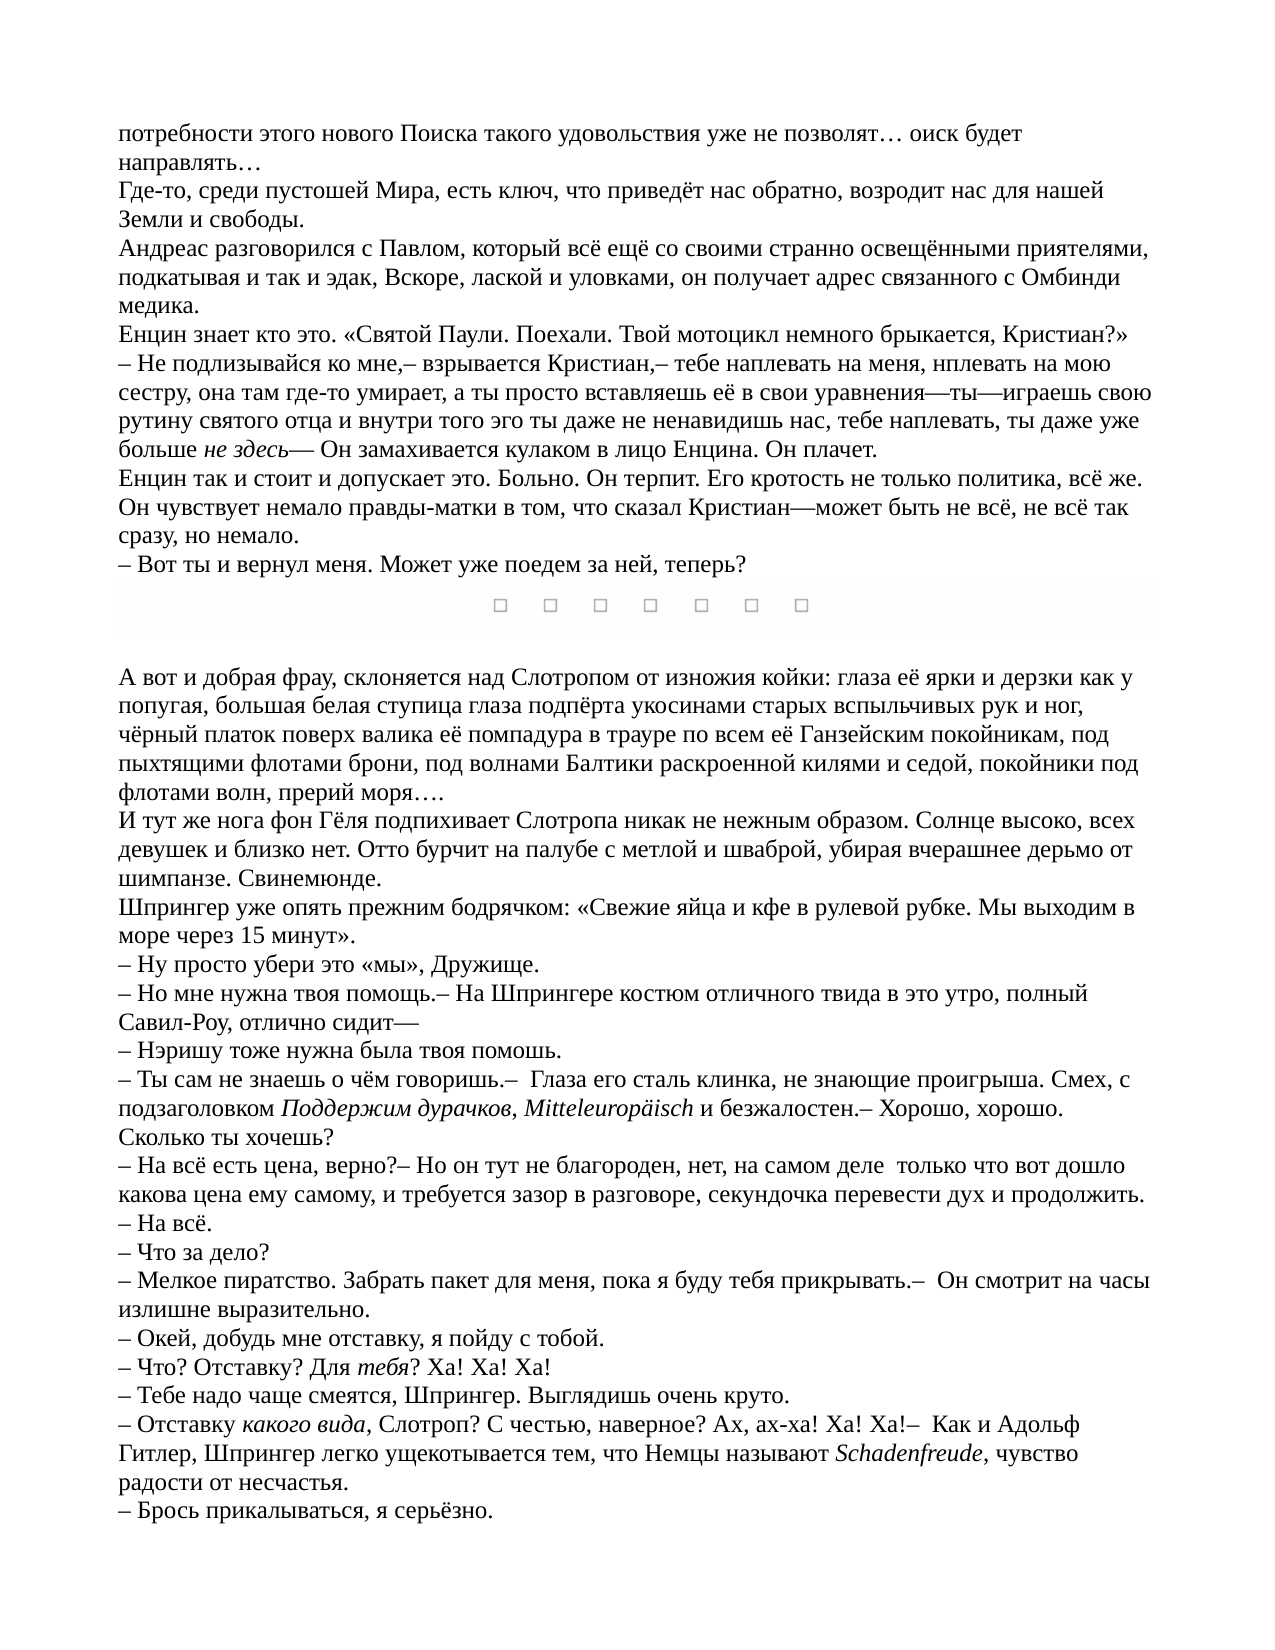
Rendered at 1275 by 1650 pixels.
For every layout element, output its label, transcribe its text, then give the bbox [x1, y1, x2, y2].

text – Не подлизывайся ко мне,– взрывается Кристиан,– тебе наплевать на меня, нплевать на мою сестру, она там где-то умирает, а ты просто вставляешь её в свои уравнения—ты—играешь свою рутину святого отца и внутри того эго ты даже не ненавидишь нас, тебе наплевать, ты даже уже больше не здесь— Он замахивается кулаком в лицо Енцина. Он плачет. [118, 348, 1157, 463]
text – Что за дело? [118, 1237, 1157, 1266]
text Андреас разговорился с Павлом, который всё ещё со своими странно освещёнными приятелями, подкатывая и так и эдак, Вскоре, лаской и уловками, он получает адрес связанного с Омбинди медика. [118, 233, 1157, 319]
text – Окей, добудь мне отставку, я пойду с тобой. [118, 1323, 1157, 1352]
text – Что? Отставку? Для тебя? Ха! Ха! Ха! [118, 1352, 1157, 1381]
text Енцин знает кто это. «Святой Паули. Поехали. Твой мотоцикл немного брыкается, Кристиан?» [118, 319, 1157, 348]
text – Мелкое пиратство. Забрать пакет для меня, пока я буду тебя прикрывать.– Он смотрит на часы излишне выразительно. [118, 1266, 1157, 1323]
text – Брось прикалываться, я серьёзно. [118, 1496, 1157, 1524]
text – Вот ты и вернул меня. Может уже поедем за ней, теперь? [118, 549, 1157, 578]
text Енцин так и стоит и допускает это. Больно. Он терпит. Его кротость не только политика, всё же. Он чувствует немало правды-матки в том, что сказал Кристиан—может быть не всё, не всё так сразу, но немало. [118, 463, 1157, 549]
text – Тебе надо чаще смеятся, Шпрингер. Выглядишь очень круто. [118, 1381, 1157, 1409]
text – Ты сам не знаешь о чём говоришь.– Глаза его сталь клинка, не знающие проигрыша. Смех, с подзаголовком Поддержим дурачков, Mitteleuropäisch и безжалостен.– Хорошо, хорошо. Сколько ты хочешь? [118, 1064, 1157, 1151]
text – Но мне нужна твоя помощь.– На Шпрингере костюм отличного твида в это утро, полный Савил-Роу, отлично сидит— [118, 978, 1157, 1036]
text А вот и добрая фрау, склоняется над Слотропом от изножия койки: глаза её ярки и дерзки как у попугая, большая белая ступица глаза подпёрта укосинами старых вспыльчивых рук и ног, чёрный платок поверх валика её помпадура в трауре по всем её Ганзейским покойникам, под пыхтящими флотами брони, под волнами Балтики раскроенной килями и седой, покойники под флотами волн, прерий моря…. [118, 662, 1157, 806]
text Где-то, среди пустошей Мира, есть ключ, что приведёт нас обратно, возродит нас для нашей Земли и свободы. [118, 176, 1157, 233]
text потребности этого нового Поиска такого удовольствия уже не позволят… оиск будет направлять… [118, 118, 1157, 176]
text – Нэришу тоже нужна была твоя помошь. [118, 1036, 1157, 1064]
text И тут же нога фон Гёля подпихивает Слотропа никак не нежным образом. Солнце высоко, всех девушек и близко нет. Отто бурчит на палубе с метлой и шваброй, убирая вчерашнее дерьмо от шимпанзе. Свинемюнде. [118, 806, 1157, 892]
text – На всё. [118, 1208, 1157, 1237]
text – На всё есть цена, верно?– Но он тут не благороден, нет, на самом деле только что вот дошло какова цена ему самому, и требуется зазор в разговоре, секундочка перевести дух и продолжить. [118, 1151, 1157, 1208]
text – Отставку какого вида, Слотроп? С честью, наверное? Ах, ах-ха! Ха! Ха!– Как и Адольф Гитлер, Шпрингер легко ущекотывается тем, что Немцы называют Schadenfreude, чувство радости от несчастья. [118, 1409, 1157, 1496]
text Шпрингер уже опять прежним бодрячком: «Свежие яйца и кфе в рулевой рубке. Мы выходим в море через 15 минут». [118, 892, 1157, 949]
text – Ну просто убери это «мы», Дружище. [118, 949, 1157, 978]
picture [118, 578, 1157, 633]
